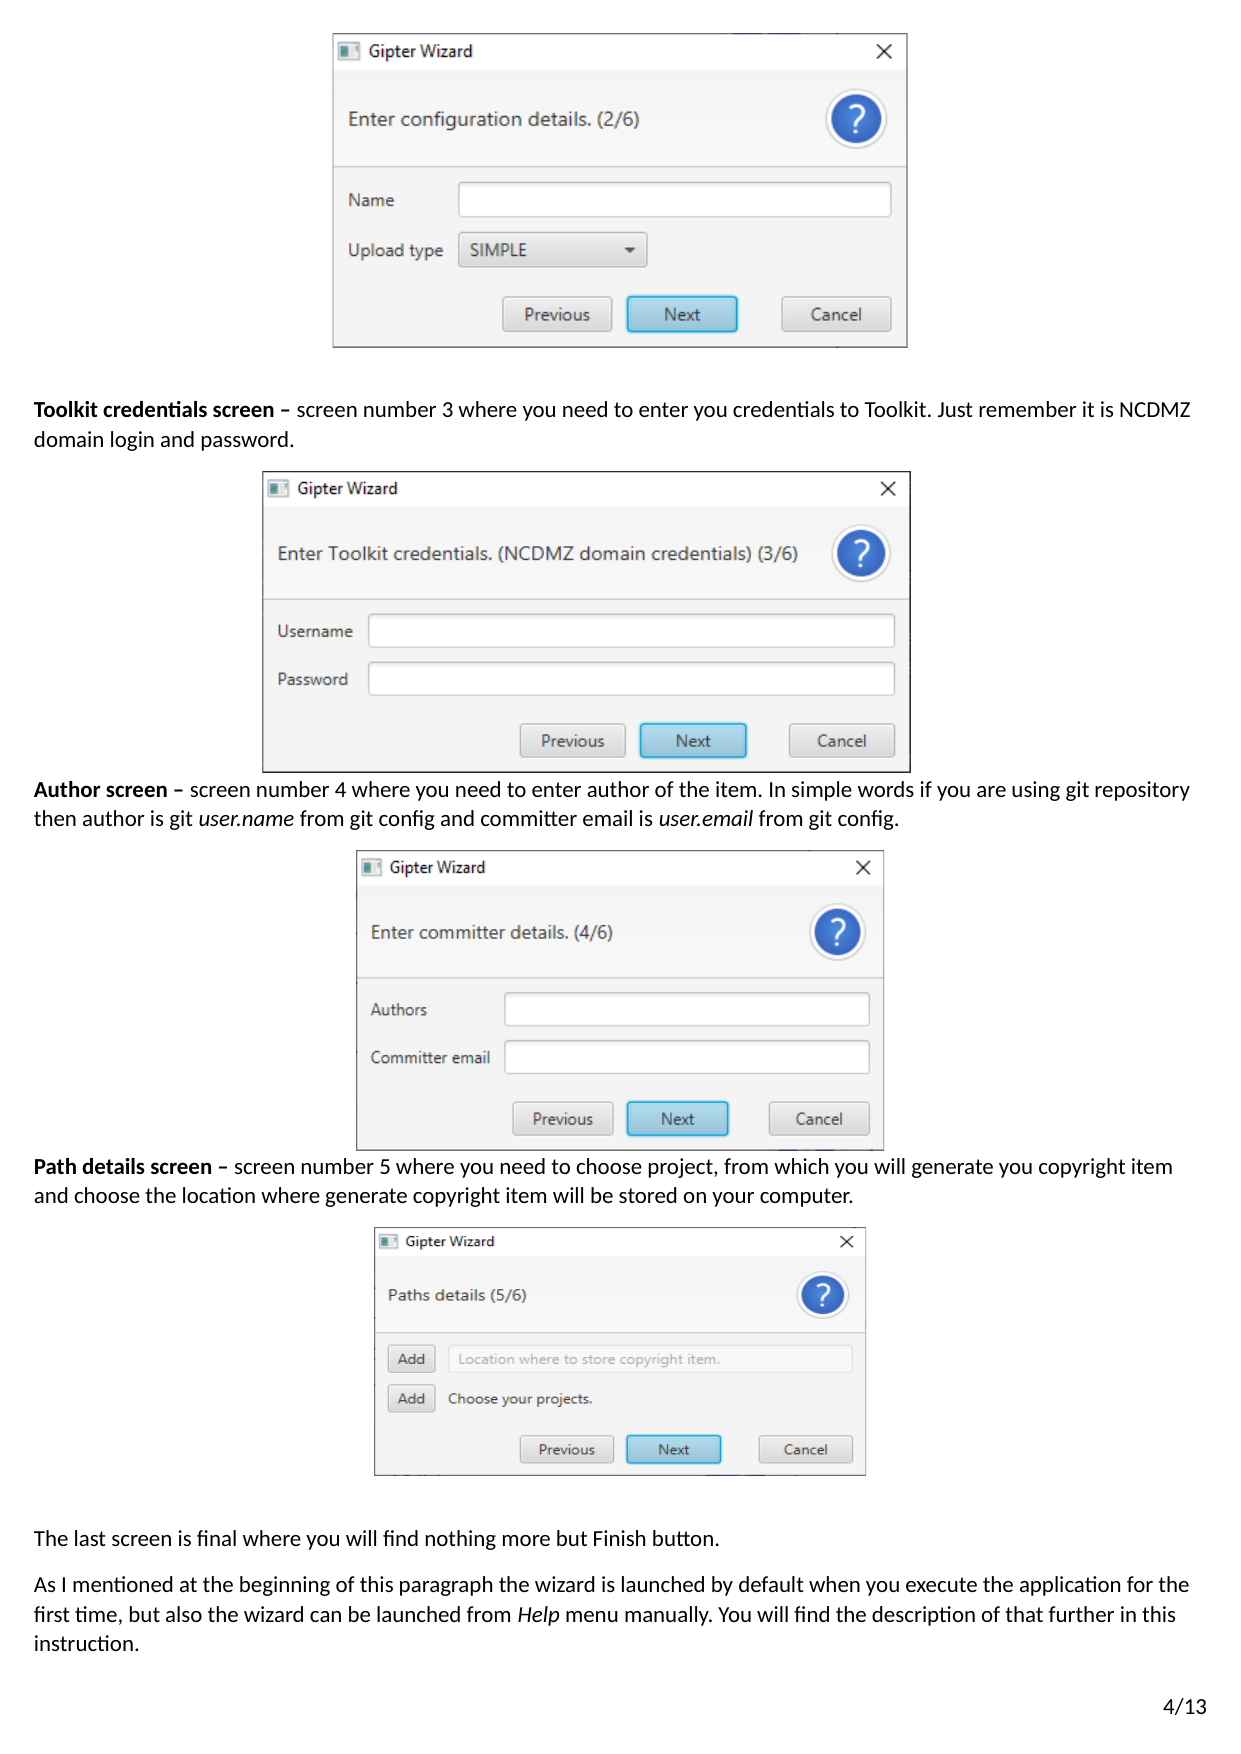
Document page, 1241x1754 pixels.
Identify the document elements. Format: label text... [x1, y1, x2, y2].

text As I mentioned at the beginning of this paragraph the wizard is launched by default when you execute the application for the first time, but also the wizard can be launched from Help menu manually. You will find the description of that further in this instruction. [34, 1570, 1207, 1657]
text Author screen – screen number 4 where you need to enter author of the item. In simple words if you are using git repository then author is git user.name from git config and committer email is user.email from git config. [34, 472, 1207, 832]
picture [262, 471, 911, 773]
text Toolkit credentials screen – screen number 3 where you need to enter you credentials to Toolkit. Just remember it is NCDMZ domain login and password. [34, 396, 1207, 453]
picture [374, 1227, 867, 1476]
picture [356, 850, 885, 1151]
text The last screen is final where you will find nothing more but Finish button. [34, 1524, 1207, 1552]
picture [332, 33, 908, 348]
text Path details screen – screen number 5 where you need to choose project, from which you will generate you copyright item and choose the location where generate copyright item will be stored on your computer. [34, 1151, 1207, 1209]
